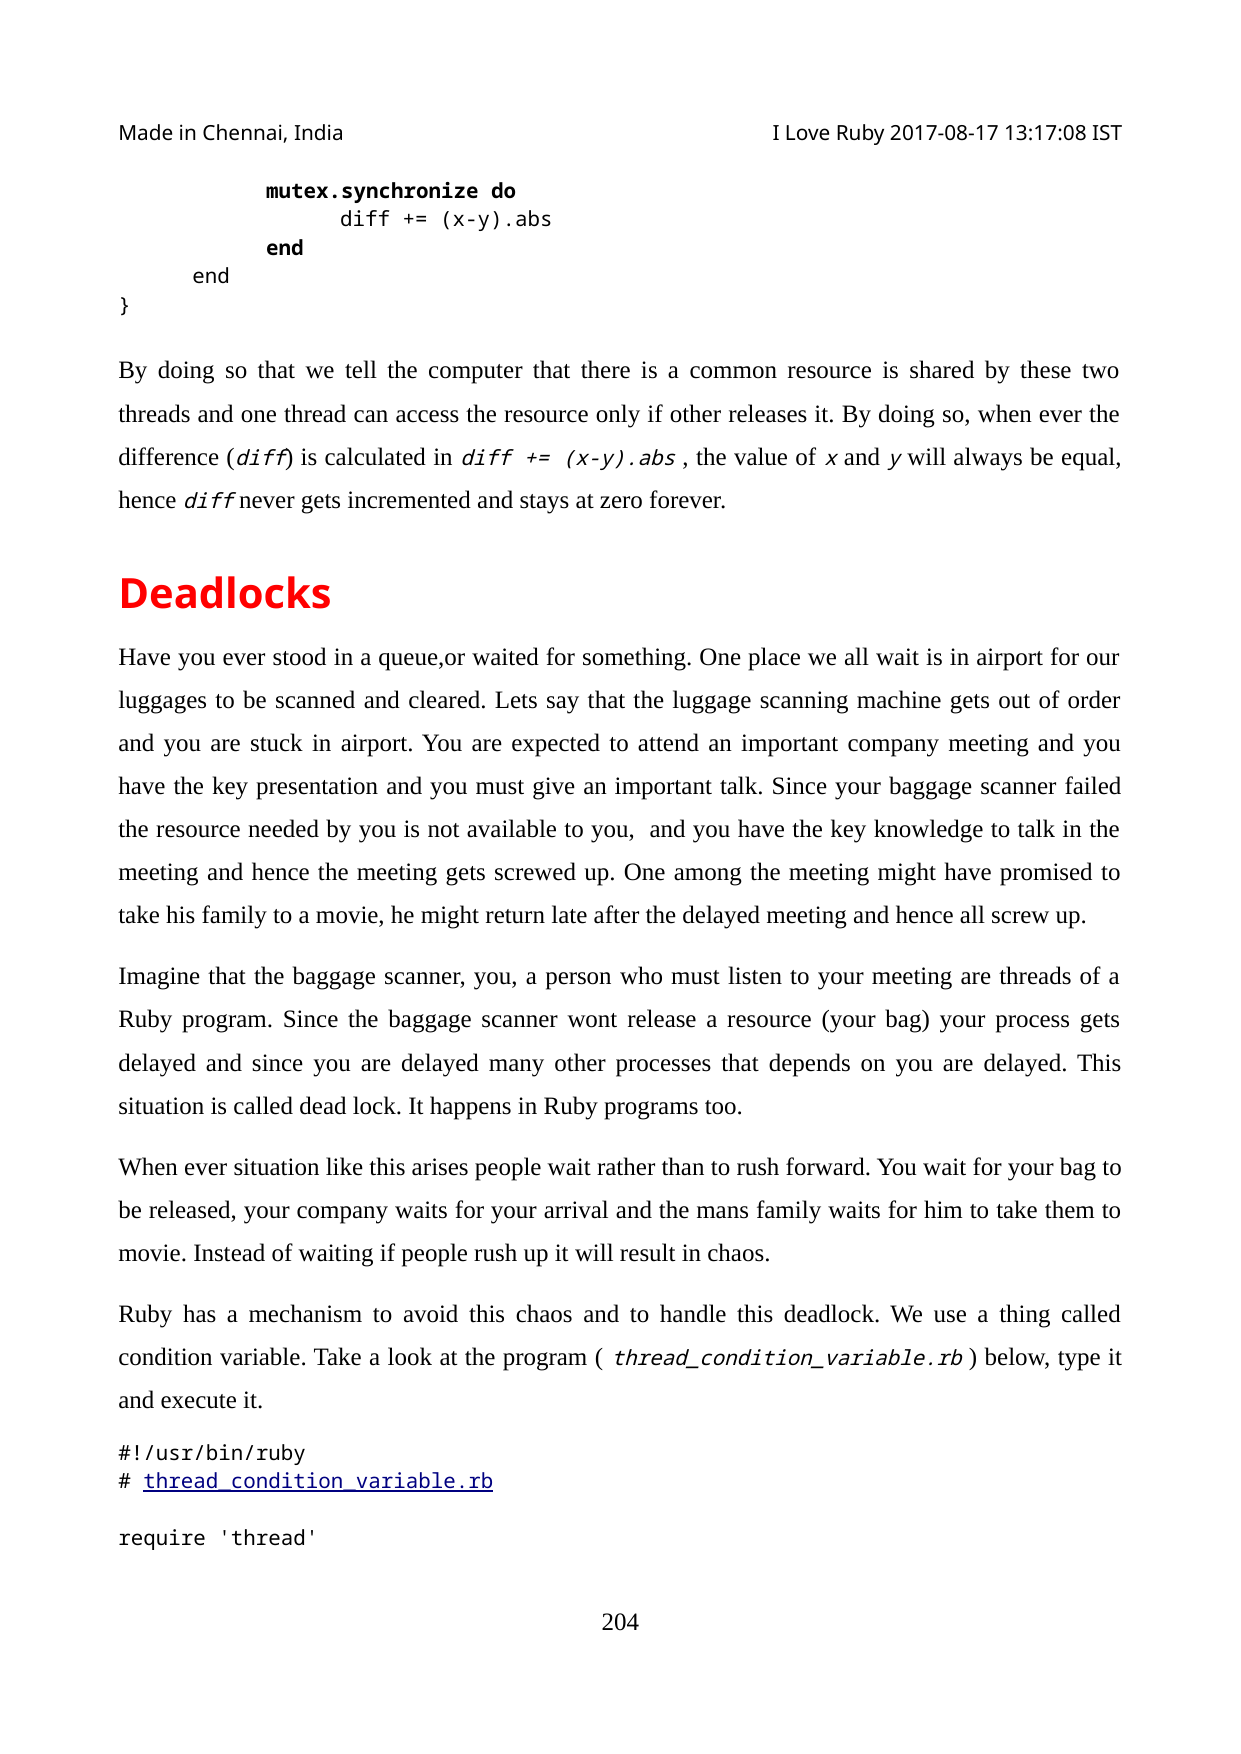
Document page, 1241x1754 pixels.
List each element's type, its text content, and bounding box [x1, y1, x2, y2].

text end [118, 261, 1122, 290]
text #!/usr/bin/ruby [118, 1438, 1122, 1466]
text end [118, 233, 1122, 261]
text Have you ever stood in a queue,or waited for something. One place we all wait is in airport for our luggages to be scanned and cleared. Lets say that the luggage scanning machine gets out of order and you are stuck in airport. You are expected to attend an important company meeting and you have the key presentation and you must give an important talk. Since your baggage scanner failed the resource needed by you is not available to you, and you have the key knowledge to talk in the meeting and hence the meeting gets screwed up. One among the meeting might have promised to take his family to a movie, he might return late after the delayed meeting and hence all screw up. [118, 642, 1122, 929]
text Ruby has a mechanism to avoid this chaos and to handle this deadlock. We use a thing called condition variable. Take a look at the program ( thread_condition_variable.rb ) below, type it and execute it. [118, 1299, 1122, 1414]
subtitle Deadlocks [118, 564, 1122, 620]
text When ever situation like this arises people wait rather than to rush forward. You wait for your bag to be released, your company waits for your arrival and the mans family waits for him to take them to movie. Instead of waiting if people rush up it will result in chaos. [118, 1152, 1122, 1267]
text By doing so that we tell the computer that there is a common resource is shared by these two threads and one thread can access the resource only if other releases it. By doing so, when ever the difference (diff) is calculated in diff += (x-y).abs , the value of x and y will always be equal, hence diff never gets incremented and stays at zero forever. [118, 356, 1122, 515]
text diff += (x-y).abs [118, 204, 1122, 233]
text } [118, 290, 1122, 318]
text require 'thread' [118, 1523, 1122, 1551]
text mutex.synchronize do [118, 176, 1122, 204]
text Imagine that the baggage scanner, you, a person who must listen to your meeting are threads of a Ruby program. Since the baggage scanner wont release a resource (your bag) your process gets delayed and since you are delayed many other processes that depends on you are delayed. This situation is called dead lock. It happens in Ruby programs too. [118, 961, 1122, 1119]
text # thread_condition_variable.rb [118, 1466, 1122, 1494]
